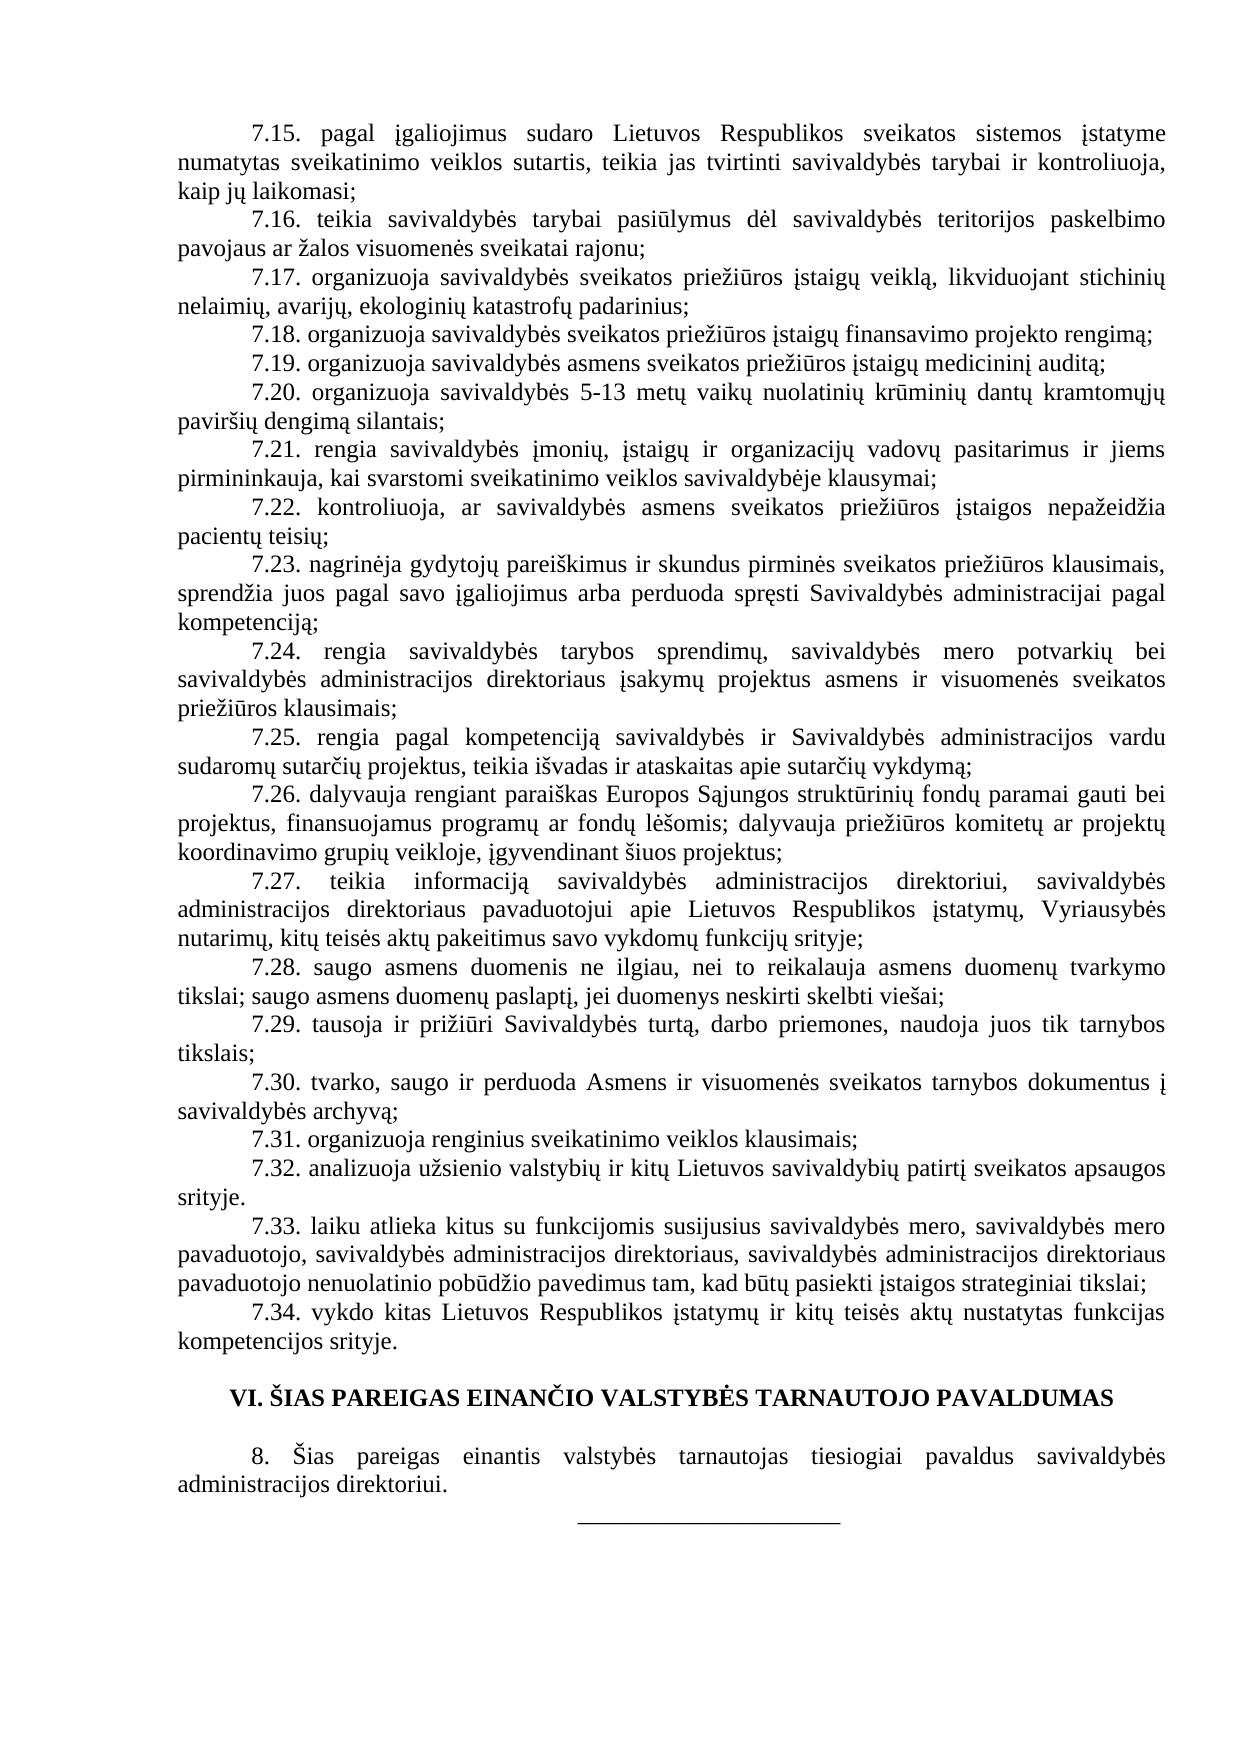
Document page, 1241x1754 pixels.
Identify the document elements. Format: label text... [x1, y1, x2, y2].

text 7.21. rengia savivaldybės įmonių, įstaigų ir organizacijų vadovų pasitarimus ir jiems pirmininkauja, kai svarstomi sveikatinimo veiklos savivaldybėje klausymai; [177, 434, 1167, 492]
text 7.31. organizuoja renginius sveikatinimo veiklos klausimais; [177, 1124, 1167, 1153]
text 7.19. organizuoja savivaldybės asmens sveikatos priežiūros įstaigų medicininį auditą; [177, 348, 1167, 377]
text 7.30. tvarko, saugo ir perduoda Asmens ir visuomenės sveikatos tarnybos dokumentus į savivaldybės archyvą; [177, 1067, 1167, 1124]
text 7.29. tausoja ir prižiūri Savivaldybės turtą, darbo priemones, naudoja juos tik tarnybos tikslais; [177, 1009, 1167, 1067]
text 7.33. laiku atlieka kitus su funkcijomis susijusius savivaldybės mero, savivaldybės mero pavaduotojo, savivaldybės administracijos direktoriaus, savivaldybės administracijos direktoriaus pavaduotojo nenuolatinio pobūdžio pavedimus tam, kad būtų pasiekti įstaigos strateginiai tikslai; [177, 1211, 1167, 1297]
text 7.24. rengia savivaldybės tarybos sprendimų, savivaldybės mero potvarkių bei savivaldybės administracijos direktoriaus įsakymų projektus asmens ir visuomenės sveikatos priežiūros klausimais; [177, 636, 1167, 722]
text 7.16. teikia savivaldybės tarybai pasiūlymus dėl savivaldybės teritorijos paskelbimo pavojaus ar žalos visuomenės sveikatai rajonu; [177, 204, 1167, 262]
text _____________________ [177, 1498, 1167, 1527]
text 7.34. vykdo kitas Lietuvos Respublikos įstatymų ir kitų teisės aktų nustatytas funkcijas kompetencijos srityje. [177, 1297, 1167, 1354]
text 7.27. teikia informaciją savivaldybės administracijos direktoriui, savivaldybės administracijos direktoriaus pavaduotojui apie Lietuvos Respublikos įstatymų, Vyriausybės nutarimų, kitų teisės aktų pakeitimus savo vykdomų funkcijų srityje; [177, 866, 1167, 952]
text 8. Šias pareigas einantis valstybės tarnautojas tiesiogiai pavaldus savivaldybės administracijos direktoriui. [177, 1441, 1167, 1498]
text 7.17. organizuoja savivaldybės sveikatos priežiūros įstaigų veiklą, likviduojant stichinių nelaimių, avarijų, ekologinių katastrofų padarinius; [177, 262, 1167, 319]
text 7.15. pagal įgaliojimus sudaro Lietuvos Respublikos sveikatos sistemos įstatyme numatytas sveikatinimo veiklos sutartis, teikia jas tvirtinti savivaldybės tarybai ir kontroliuoja, kaip jų laikomasi; [177, 118, 1167, 204]
text 7.28. saugo asmens duomenis ne ilgiau, nei to reikalauja asmens duomenų tvarkymo tikslai; saugo asmens duomenų paslaptį, jei duomenys neskirti skelbti viešai; [177, 952, 1167, 1009]
text 7.23. nagrinėja gydytojų pareiškimus ir skundus pirminės sveikatos priežiūros klausimais, sprendžia juos pagal savo įgaliojimus arba perduoda spręsti Savivaldybės administracijai pagal kompetenciją; [177, 549, 1167, 636]
text 7.20. organizuoja savivaldybės 5-13 metų vaikų nuolatinių krūminių dantų kramtomųjų paviršių dengimą silantais; [177, 377, 1167, 434]
text 7.22. kontroliuoja, ar savivaldybės asmens sveikatos priežiūros įstaigos nepažeidžia pacientų teisių; [177, 492, 1167, 549]
text VI. ŠIAS PAREIGAS EINANČIO VALSTYBĖS TARNAUTOJO PAVALDUMAS [177, 1383, 1167, 1412]
text 7.18. organizuoja savivaldybės sveikatos priežiūros įstaigų finansavimo projekto rengimą; [177, 319, 1167, 348]
text 7.32. analizuoja užsienio valstybių ir kitų Lietuvos savivaldybių patirtį sveikatos apsaugos srityje. [177, 1153, 1167, 1211]
text 7.25. rengia pagal kompetenciją savivaldybės ir Savivaldybės administracijos vardu sudaromų sutarčių projektus, teikia išvadas ir ataskaitas apie sutarčių vykdymą; [177, 722, 1167, 779]
text 7.26. dalyvauja rengiant paraiškas Europos Sąjungos struktūrinių fondų paramai gauti bei projektus, finansuojamus programų ar fondų lėšomis; dalyvauja priežiūros komitetų ar projektų koordinavimo grupių veikloje, įgyvendinant šiuos projektus; [177, 779, 1167, 866]
